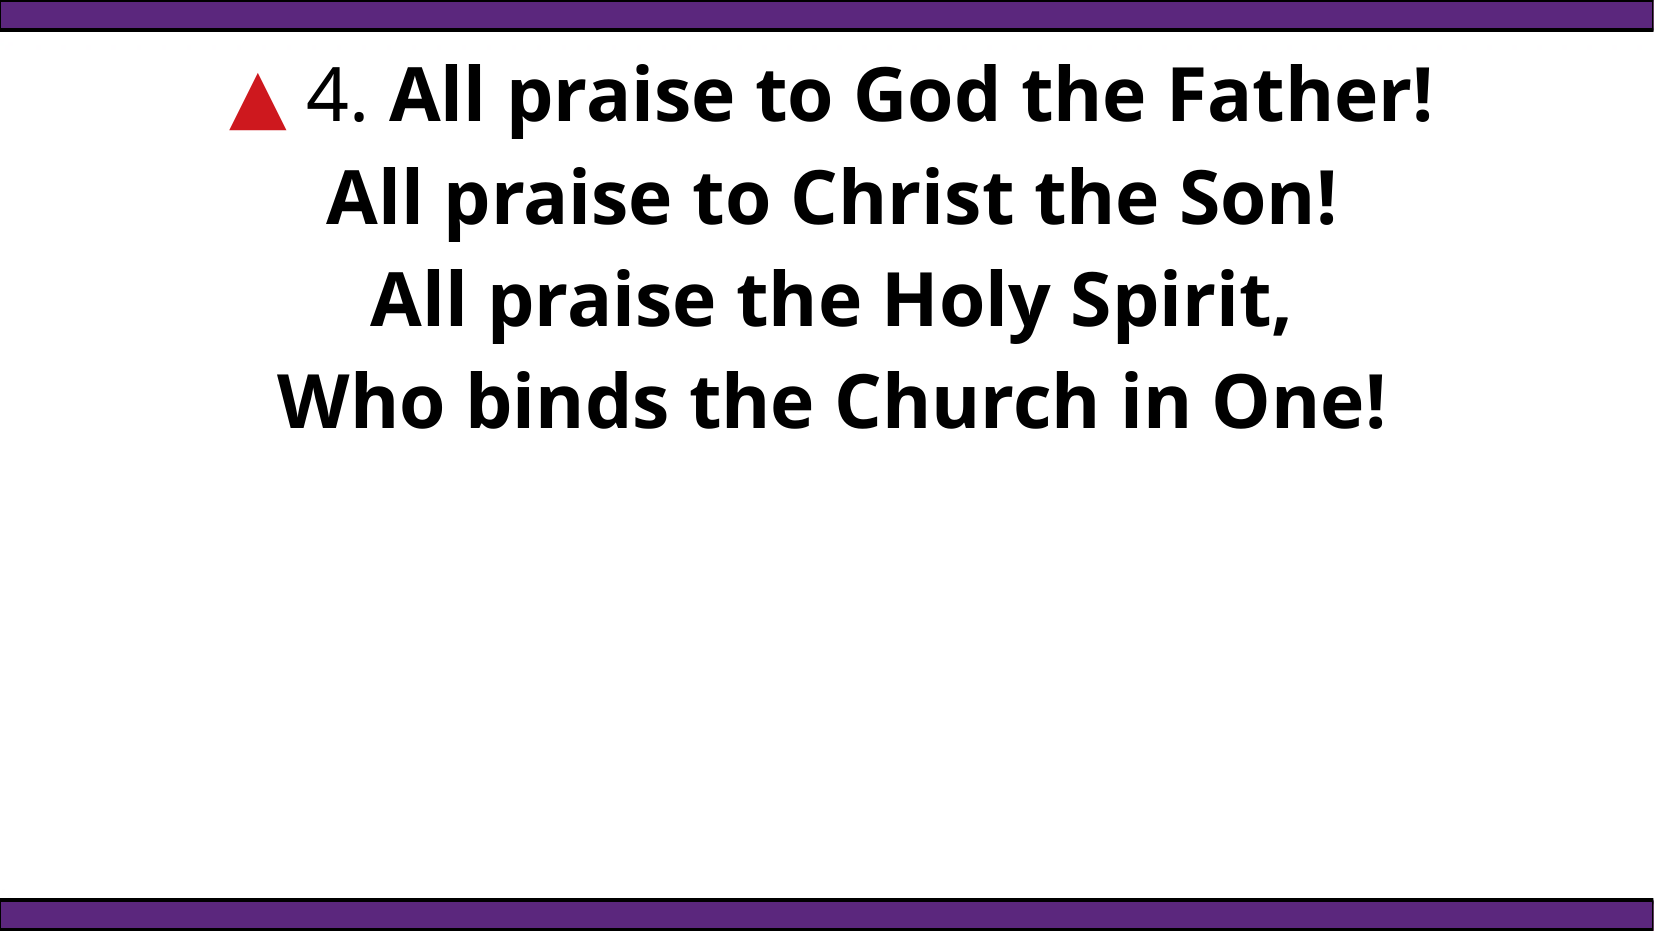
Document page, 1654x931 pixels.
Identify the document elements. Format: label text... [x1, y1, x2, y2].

text_box [0, 0, 1654, 31]
text_box [0, 900, 1654, 931]
text_box ▲ 4. All praise to God the Father! All praise to Christ the Son! All praise the Holy Spirit, Who binds the Church in One! [60, 34, 1606, 449]
picture [0, 31, 1654, 900]
